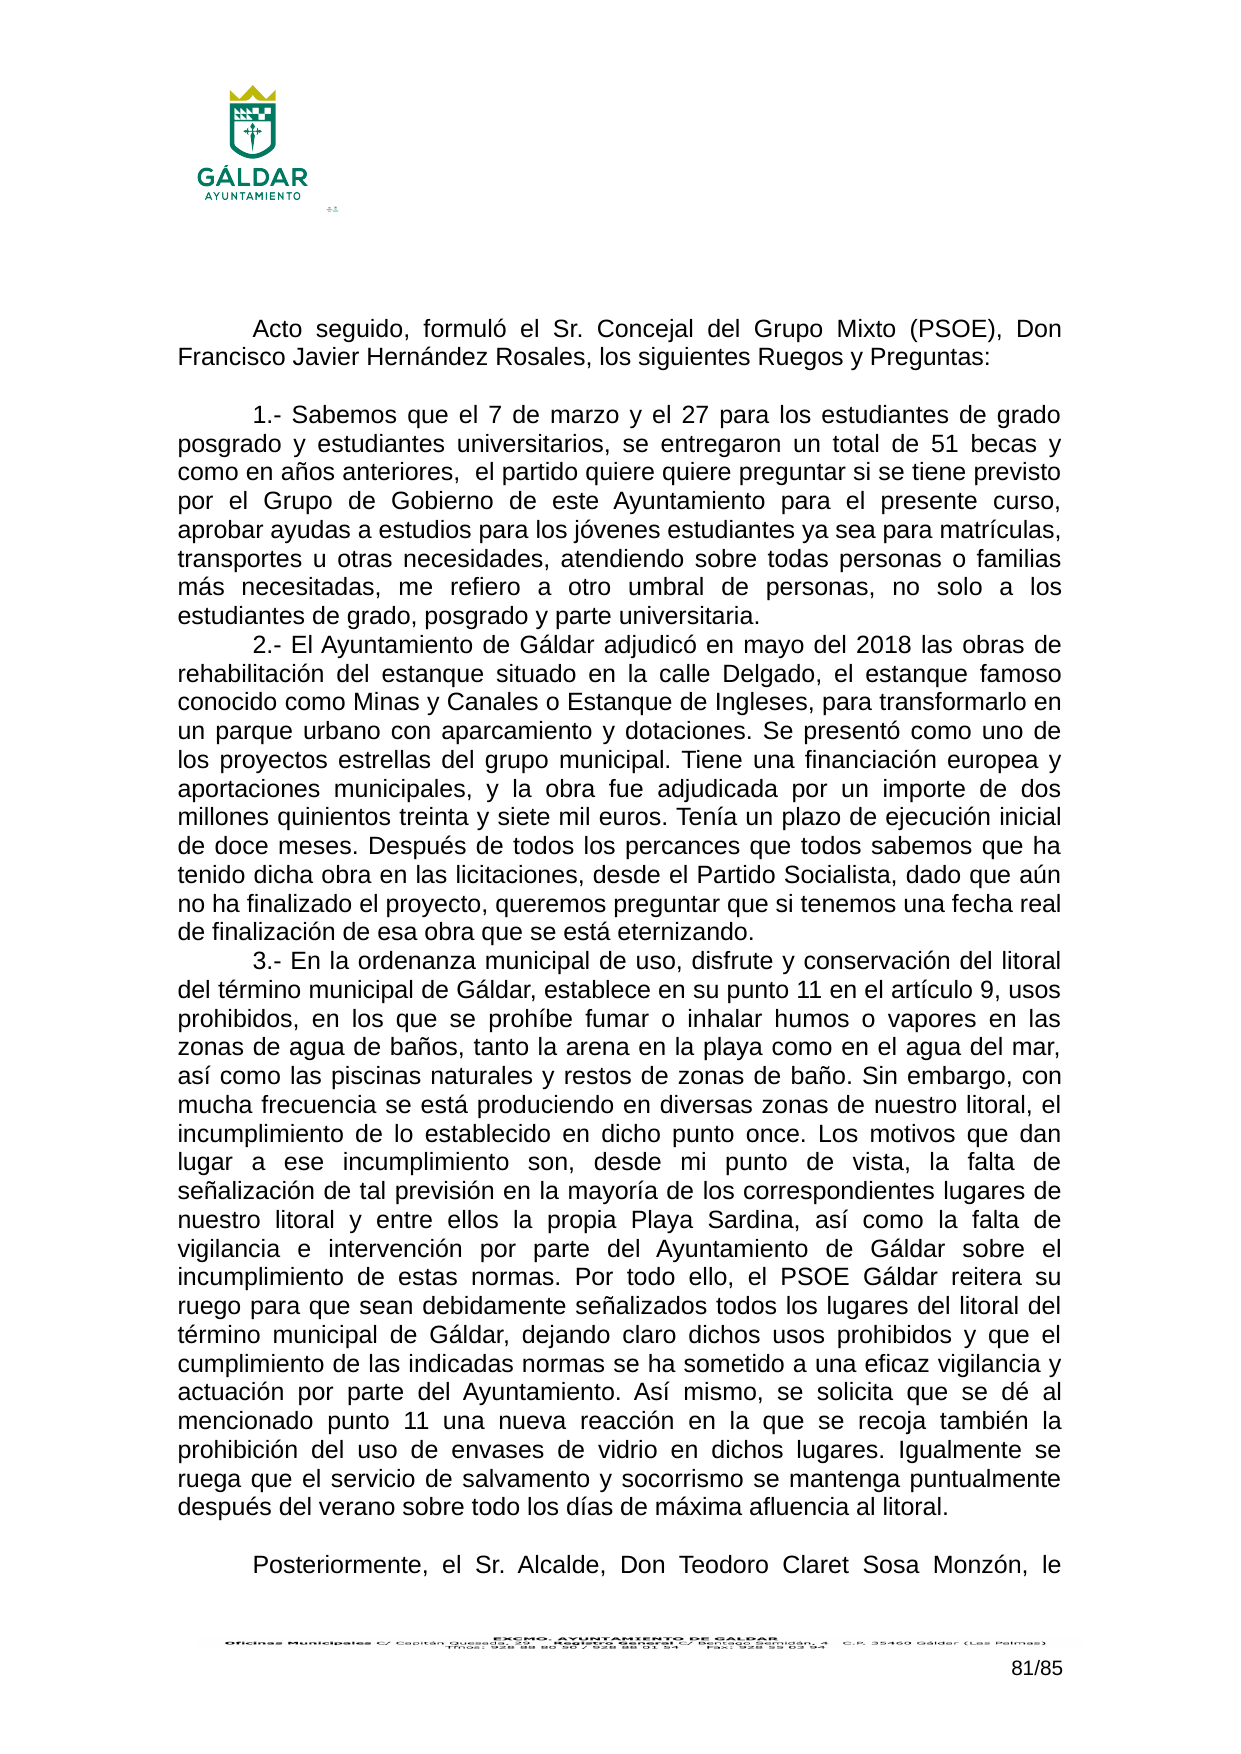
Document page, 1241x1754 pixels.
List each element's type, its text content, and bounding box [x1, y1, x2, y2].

text 2.- El Ayuntamiento de Gáldar adjudicó en mayo del 2018 las obras de rehabilitación del estanque situado en la calle Delgado, el estanque famoso conocido como Minas y Canales o Estanque de Ingleses, para transformarlo en un parque urbano con aparcamiento y dotaciones. Se presentó como uno de los proyectos estrellas del grupo municipal. Tiene una financiación europea y aportaciones municipales, y la obra fue adjudicada por un importe de dos millones quinientos treinta y siete mil euros. Tenía un plazo de ejecución inicial de doce meses. Después de todos los percances que todos sabemos que ha tenido dicha obra en las licitaciones, desde el Partido Socialista, dado que aún no ha finalizado el proyecto, queremos preguntar que si tenemos una fecha real de finalización de esa obra que se está eternizando. [177, 630, 1063, 946]
picture [222, 1637, 1060, 1649]
text Posteriormente, el Sr. Alcalde, Don Teodoro Claret Sosa Monzón, le [177, 1550, 1063, 1579]
text Acto seguido, formuló el Sr. Concejal del Grupo Mixto (PSOE), Don Francisco Javier Hernández Rosales, los siguientes Ruegos y Preguntas: [177, 314, 1063, 371]
picture [180, 73, 324, 212]
picture [326, 206, 339, 212]
text 1.- Sabemos que el 7 de marzo y el 27 para los estudiantes de grado posgrado y estudiantes universitarios, se entregaron un total de 51 becas y como en años anteriores, el partido quiere quiere preguntar si se tiene previsto por el Grupo de Gobierno de este Ayuntamiento para el presente curso, aprobar ayudas a estudios para los jóvenes estudiantes ya sea para matrículas, transportes u otras necesidades, atendiendo sobre todas personas o familias más necesitadas, me refiero a otro umbral de personas, no solo a los estudiantes de grado, posgrado y parte universitaria. [177, 371, 1063, 630]
text 3.- En la ordenanza municipal de uso, disfrute y conservación del litoral del término municipal de Gáldar, establece en su punto 11 en el artículo 9, usos prohibidos, en los que se prohíbe fumar o inhalar humos o vapores en las zonas de agua de baños, tanto la arena en la playa como en el agua del mar, así como las piscinas naturales y restos de zonas de baño. Sin embargo, con mucha frecuencia se está produciendo en diversas zonas de nuestro litoral, el incumplimiento de lo establecido en dicho punto once. Los motivos que dan lugar a ese incumplimiento son, desde mi punto de vista, la falta de señalización de tal previsión en la mayoría de los correspondientes lugares de nuestro litoral y entre ellos la propia Playa Sardina, así como la falta de vigilancia e intervención por parte del Ayuntamiento de Gáldar sobre el incumplimiento de estas normas. Por todo ello, el PSOE Gáldar reitera su ruego para que sean debidamente señalizados todos los lugares del litoral del término municipal de Gáldar, dejando claro dichos usos prohibidos y que el cumplimiento de las indicadas normas se ha sometido a una eficaz vigilancia y actuación por parte del Ayuntamiento. Así mismo, se solicita que se dé al mencionado punto 11 una nueva reacción en la que se recoja también la prohibición del uso de envases de vidrio en dichos lugares. Igualmente se ruega que el servicio de salvamento y socorrismo se mantenga puntualmente después del verano sobre todo los días de máxima afluencia al litoral. [177, 946, 1063, 1521]
